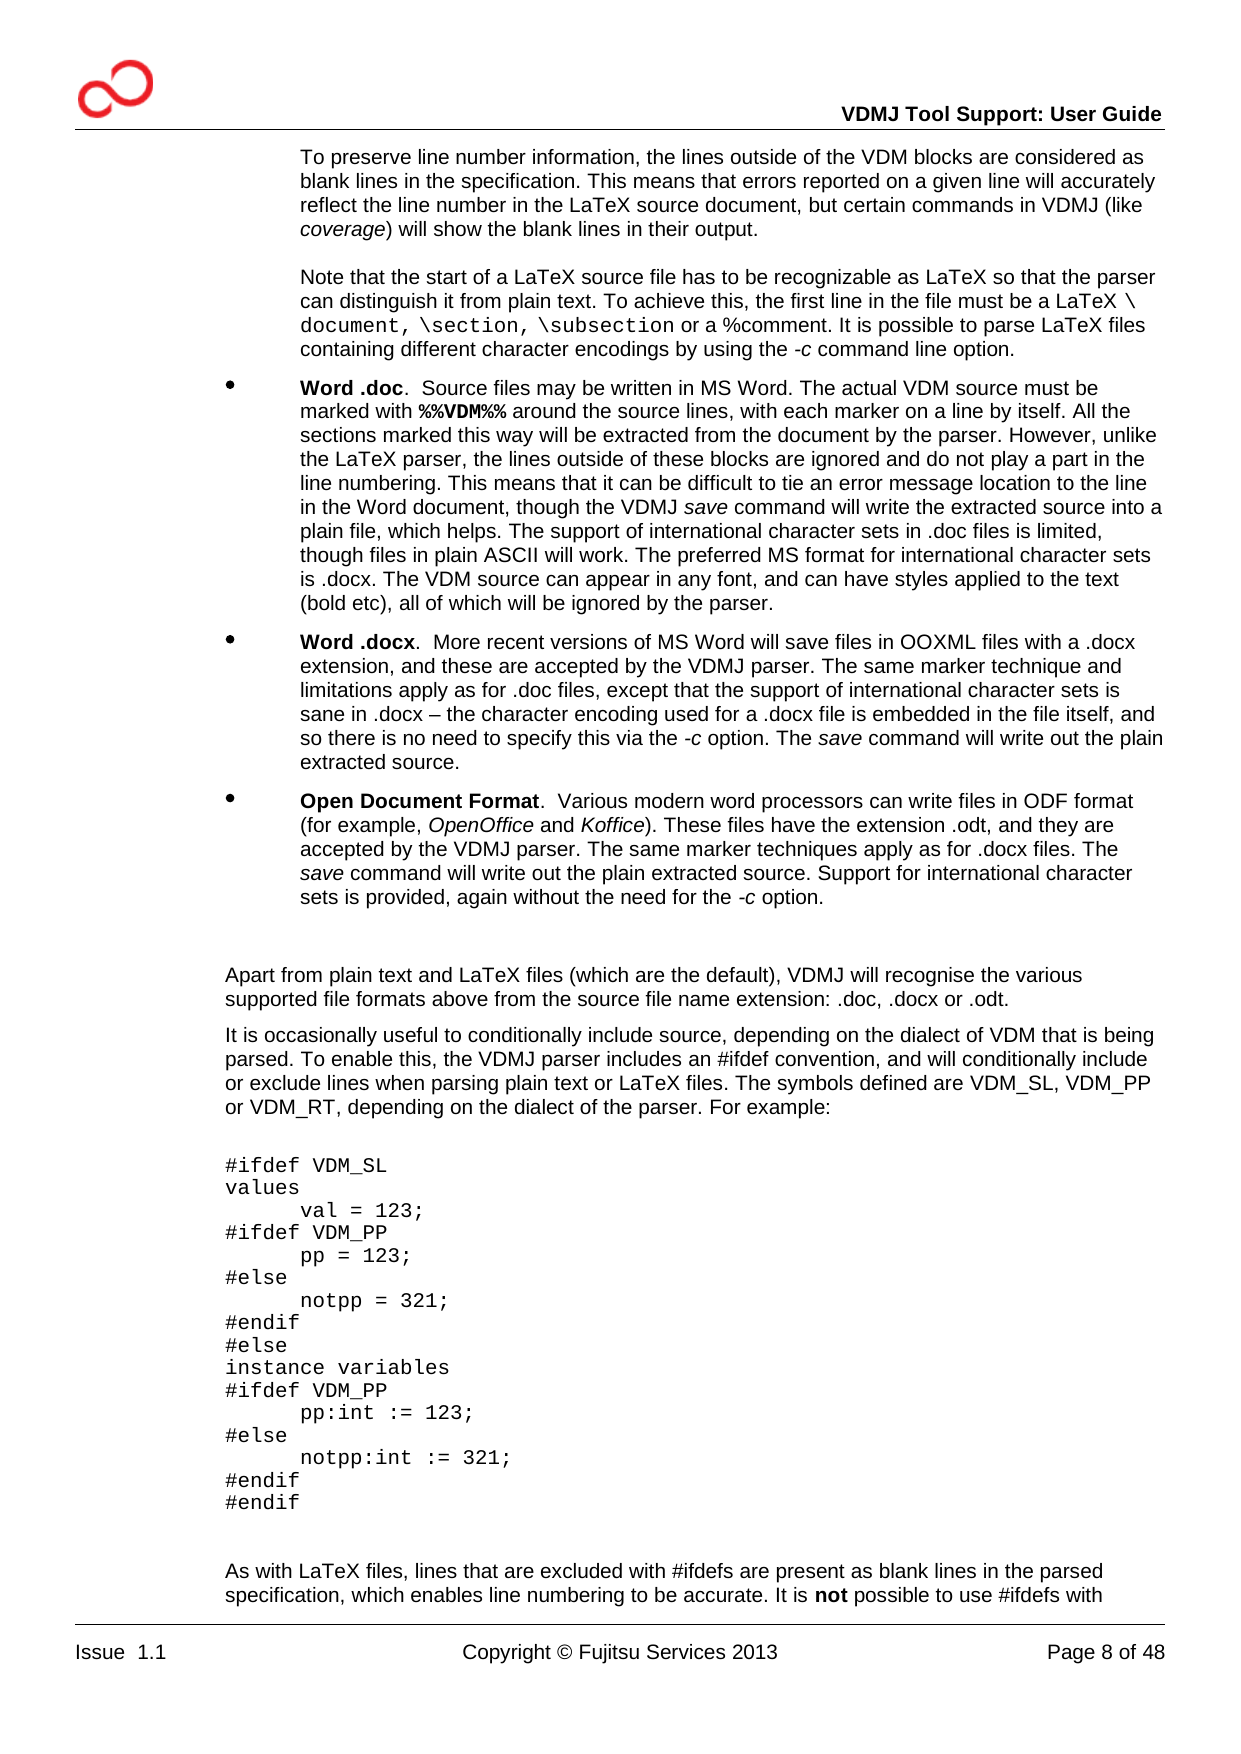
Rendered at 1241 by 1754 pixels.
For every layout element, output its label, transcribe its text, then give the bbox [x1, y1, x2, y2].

text #ifdef VDM_PP [225, 1222, 1165, 1244]
text #ifdef VDM_PP [225, 1379, 1165, 1402]
text #endif [225, 1492, 1165, 1514]
text #else [225, 1334, 1165, 1357]
list To preserve line number information, the lines outside of the VDM blocks are considered as blank lines in the specification. This means that errors reported on a given line will accurately reflect the line number in the LaTeX source document, but certain commands in VDMJ (like coverage) will show the blank lines in their output. Note that the start of a LaTeX source file has to be recognizable as LaTeX so that the parser can distinguish it from plain text. To achieve this, the first line in the file must be a LaTeX \document, \section, \subsection or a %comment. It is possible to parse LaTeX files containing different character encodings by using the -c command line option. [225, 145, 1165, 361]
text #else [225, 1267, 1165, 1289]
text notpp = 321; [225, 1289, 1165, 1312]
list Word .doc. Source files may be written in MS Word. The actual VDM source must be marked with %%VDM%% around the source lines, with each marker on a line by itself. All the sections marked this way will be extracted from the document by the parser. However, unlike the LaTeX parser, the lines outside of these blocks are ignored and do not play a part in the line numbering. This means that it can be difficult to tie an error message location to the line in the Word document, though the VDMJ save command will write the extracted source into a plain file, which helps. The support of international character sets in .doc files is limited, though files in plain ASCII will work. The preferred MS format for international character sets is .docx. The VDM source can appear in any font, and can have styles applied to the text (bold etc), all of which will be ignored by the parser. [225, 376, 1165, 615]
text pp:int := 123; [225, 1402, 1165, 1424]
text #else [225, 1424, 1165, 1447]
list Open Document Format. Various modern word processors can write files in ODF format (for example, OpenOffice and Koffice). These files have the extension .odt, and they are accepted by the VDMJ parser. The same marker techniques apply as for .docx files. The save command will write out the plain extracted source. Support for international character sets is provided, again without the need for the -c option. [225, 789, 1165, 909]
list Word .docx. More recent versions of MS Word will save files in OOXML files with a .docx extension, and these are accepted by the VDMJ parser. The same marker technique and limitations apply as for .doc files, except that the support of international character sets is sane in .docx – the character encoding used for a .docx file is embedded in the file itself, and so there is no need to specify this via the -c option. The save command will write out the plain extracted source. [225, 630, 1165, 774]
text #ifdef VDM_SL [225, 1154, 1165, 1177]
text notpp:int := 321; [225, 1447, 1165, 1469]
text instance variables [225, 1357, 1165, 1379]
text #endif [225, 1469, 1165, 1492]
text It is occasionally useful to conditionally include source, depending on the dialect of VDM that is being parsed. To enable this, the VDMJ parser includes an #ifdef convention, and will conditionally include or exclude lines when parsing plain text or LaTeX files. The symbols defined are VDM_SL, VDM_PP or VDM_RT, depending on the dialect of the parser. For example: [225, 1023, 1165, 1119]
text As with LaTeX files, lines that are excluded with #ifdefs are present as blank lines in the parsed specification, which enables line numbering to be accurate. It is not possible to use #ifdefs with [225, 1559, 1165, 1607]
text values [225, 1177, 1165, 1199]
text #endif [225, 1312, 1165, 1334]
text Apart from plain text and LaTeX files (which are the default), VDMJ will recognise the various supported file formats above from the source file name extension: .doc, .docx or .odt. [225, 963, 1165, 1011]
text pp = 123; [225, 1244, 1165, 1267]
picture [78, 52, 153, 128]
text val = 123; [225, 1199, 1165, 1222]
